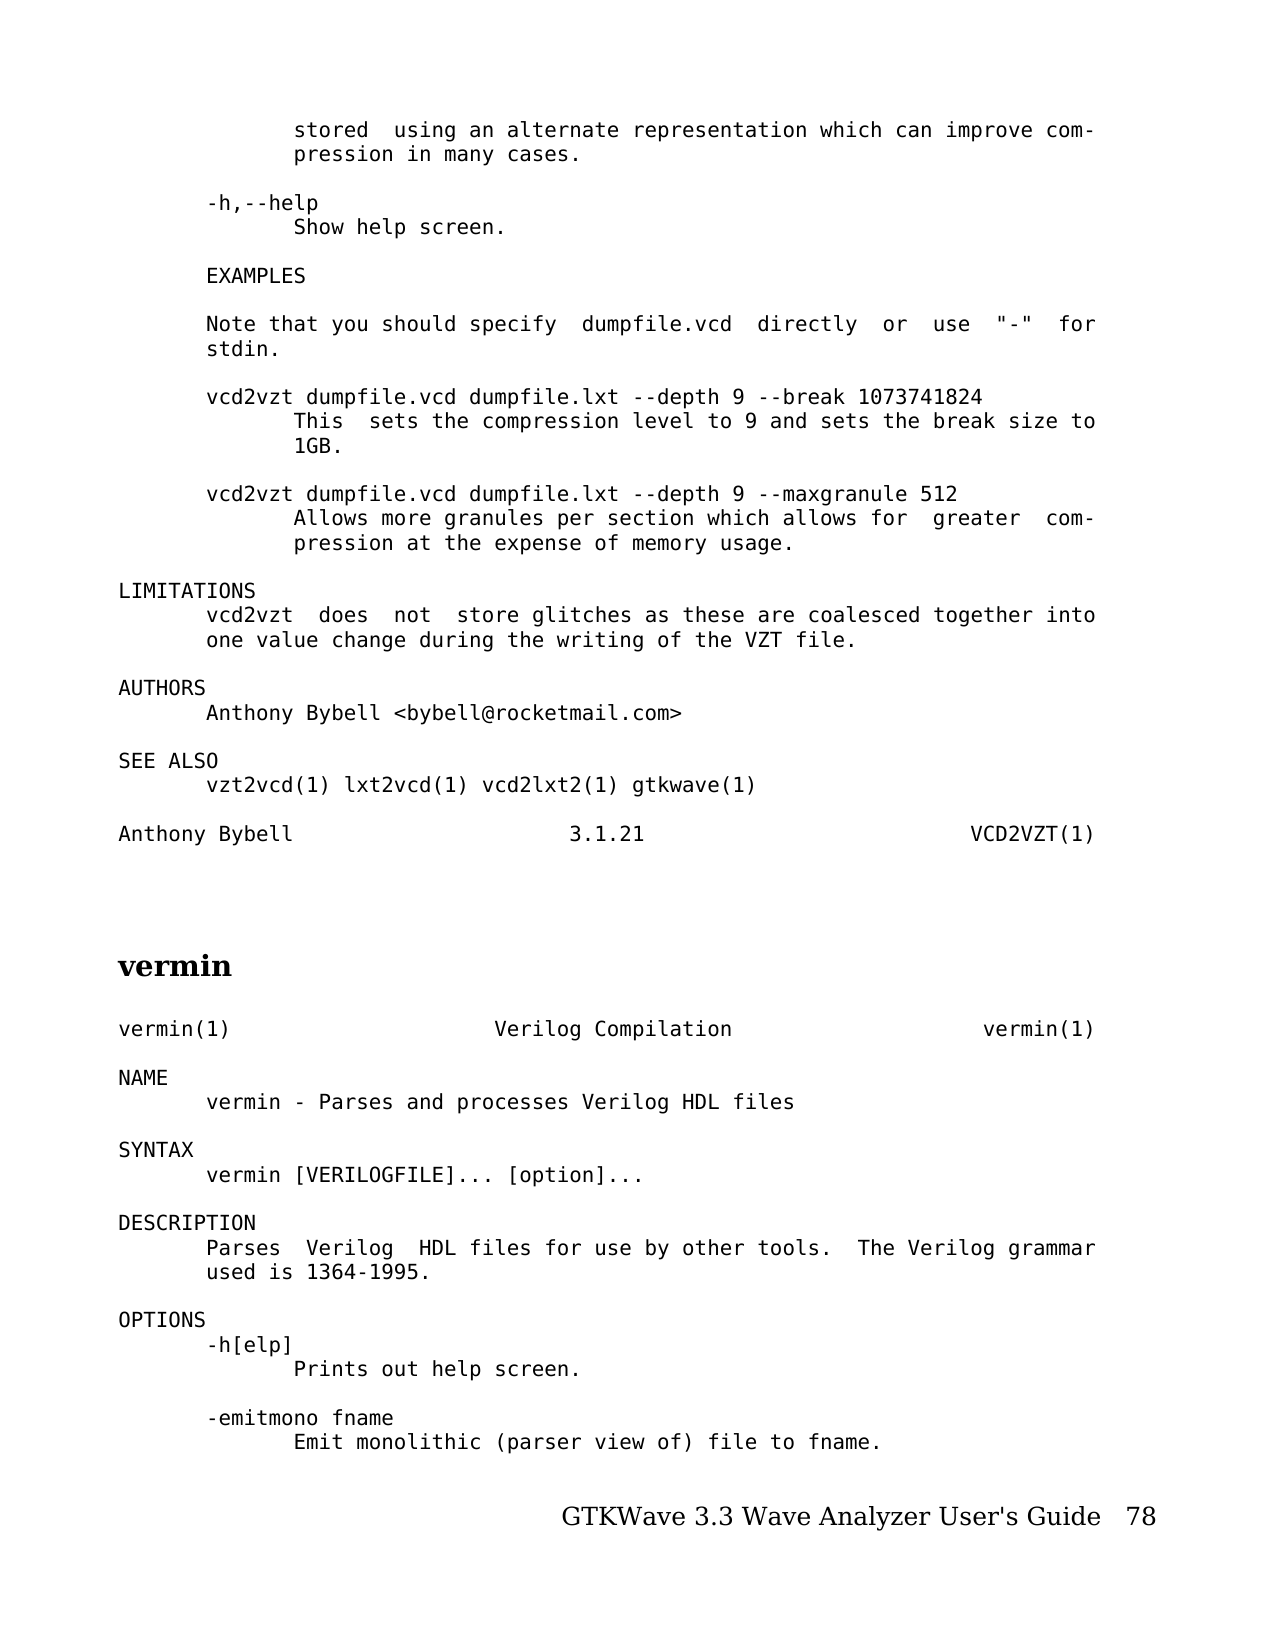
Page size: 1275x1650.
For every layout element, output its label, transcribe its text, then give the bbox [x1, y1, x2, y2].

text vcd2vzt dumpfile.vcd dumpfile.lxt --depth 9 --maxgranule 512 [118, 482, 1157, 506]
text vcd2vzt does not store glitches as these are coalesced together into [118, 603, 1157, 628]
text Parses Verilog HDL files for use by other tools. The Verilog grammar [118, 1236, 1157, 1260]
text -h,--help [118, 191, 1157, 215]
text vermin [VERILOGFILE]... [option]... [118, 1163, 1157, 1187]
text SYNTAX [118, 1138, 1157, 1163]
subtitle vermin [118, 949, 1157, 983]
text Emit monolithic (parser view of) file to fname. [118, 1430, 1157, 1454]
text vermin(1) Verilog Compilation vermin(1) [118, 1017, 1157, 1041]
text OPTIONS [118, 1308, 1157, 1333]
text Anthony Bybell <bybell@rocketmail.com> [118, 701, 1157, 725]
text Allows more granules per section which allows for greater com- [118, 506, 1157, 531]
text Note that you should specify dumpfile.vcd directly or use "-" for [118, 312, 1157, 337]
text -emitmono fname [118, 1406, 1157, 1430]
text DESCRIPTION [118, 1211, 1157, 1236]
text one value change during the writing of the VZT file. [118, 628, 1157, 652]
text This sets the compression level to 9 and sets the break size to [118, 409, 1157, 434]
text vzt2vcd(1) lxt2vcd(1) vcd2lxt2(1) gtkwave(1) [118, 773, 1157, 798]
text -h[elp] [118, 1333, 1157, 1357]
text 1GB. [118, 434, 1157, 458]
text stdin. [118, 337, 1157, 361]
text Prints out help screen. [118, 1357, 1157, 1381]
text SEE ALSO [118, 749, 1157, 773]
text AUTHORS [118, 676, 1157, 701]
text pression in many cases. [118, 142, 1157, 167]
text Show help screen. [118, 215, 1157, 239]
text used is 1364-1995. [118, 1260, 1157, 1284]
text EXAMPLES [118, 264, 1157, 288]
text vcd2vzt dumpfile.vcd dumpfile.lxt --depth 9 --break 1073741824 [118, 385, 1157, 409]
text pression at the expense of memory usage. [118, 531, 1157, 555]
text LIMITATIONS [118, 579, 1157, 603]
text NAME [118, 1066, 1157, 1090]
text Anthony Bybell 3.1.21 VCD2VZT(1) [118, 822, 1157, 846]
text stored using an alternate representation which can improve com- [118, 118, 1157, 142]
text vermin - Parses and processes Verilog HDL files [118, 1090, 1157, 1114]
